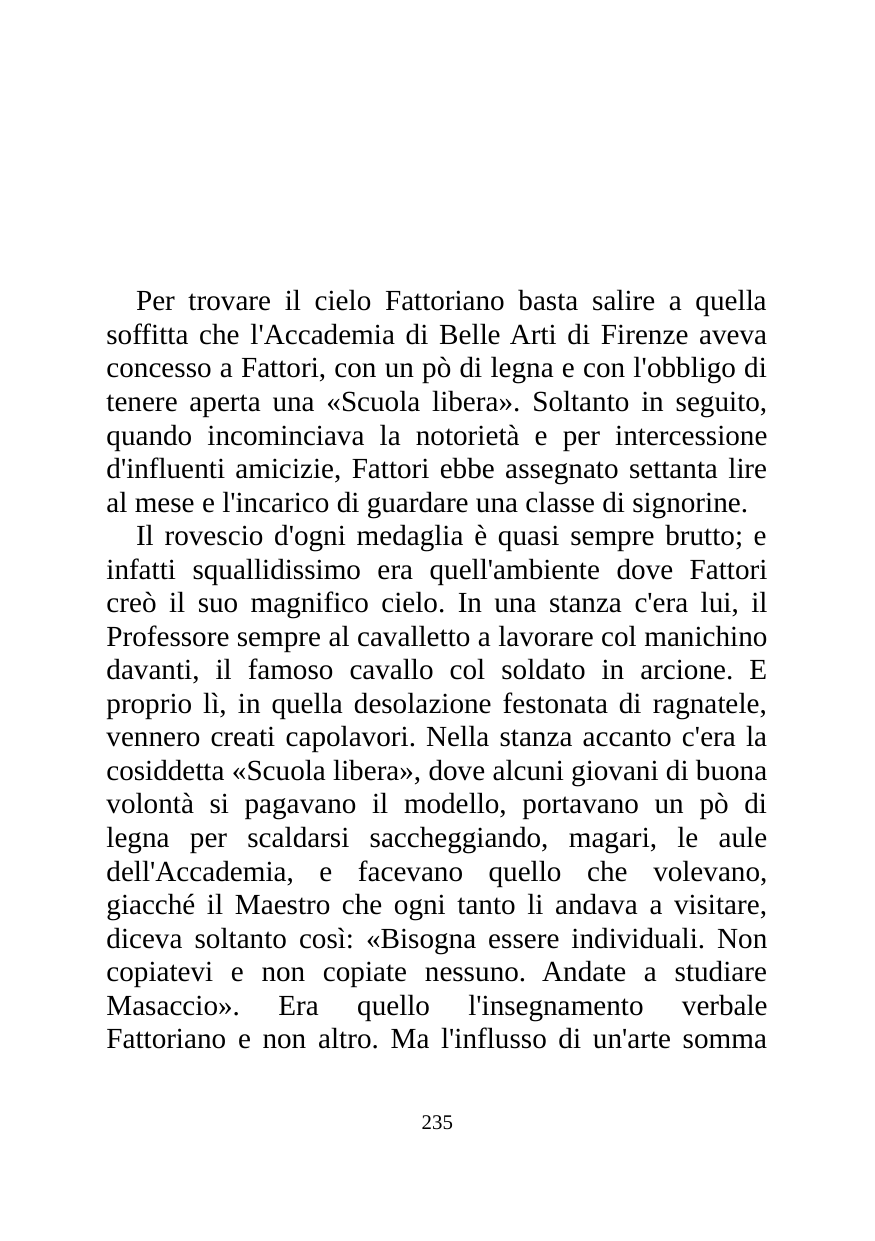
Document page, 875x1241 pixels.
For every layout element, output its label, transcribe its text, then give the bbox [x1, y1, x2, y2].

text Il rovescio d'ogni medaglia è quasi sempre brutto; e infatti squallidissimo era quell'ambiente dove Fattori creò il suo magnifico cielo. In una stanza c'era lui, il Professore sempre al cavalletto a lavorare col manichino davanti, il famoso cavallo col soldato in arcione. E proprio lì, in quella desolazione festonata di ragnatele, vennero creati capolavori. Nella stanza accanto c'era la cosiddetta «Scuola libera», dove alcuni giovani di buona volontà si pagavano il modello, portavano un pò di legna per scaldarsi saccheggiando, magari, le aule dell'Accademia, e facevano quello che volevano, giacché il Maestro che ogni tanto li andava a visitare, diceva soltanto così: «Bisogna essere individuali. Non copiatevi e non copiate nessuno. Andate a studiare Masaccio». Era quello l'insegnamento verbale Fattoriano e non altro. Ma l'influsso di un'arte somma [106, 518, 768, 1055]
text Per trovare il cielo Fattoriano basta salire a quella soffitta che l'Accademia di Belle Arti di Firenze aveva concesso a Fattori, con un pò di legna e con l'obbligo di tenere aperta una «Scuola libera». Soltanto in seguito, quando incominciava la notorietà e per intercessione d'influenti amicizie, Fattori ebbe assegnato settanta lire al mese e l'incarico di guardare una classe di signorine. [106, 283, 768, 518]
